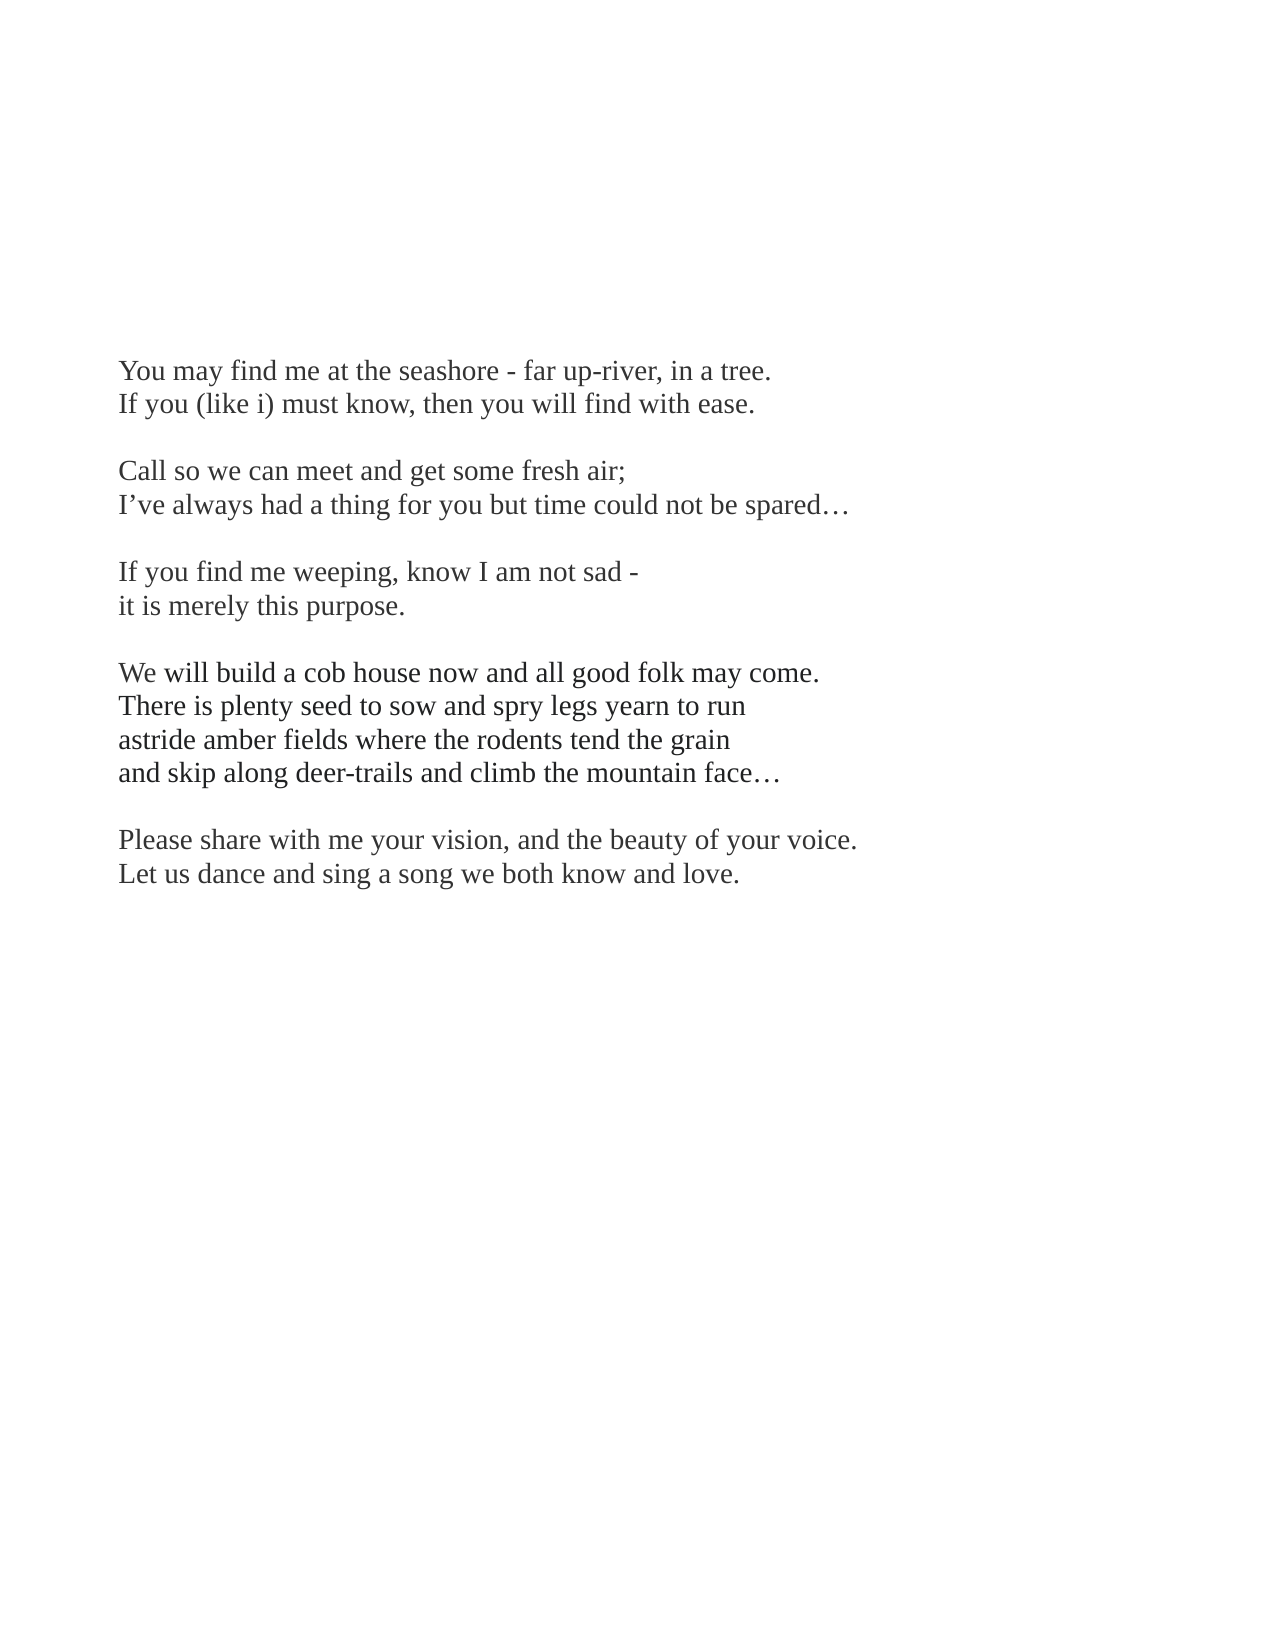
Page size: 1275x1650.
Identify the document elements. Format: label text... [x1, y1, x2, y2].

text You may find me at the seashore - far up-river, in a tree. If you (like i) must know, then you will find with ease. Call so we can meet and get some fresh air; I’ve always had a thing for you but time could not be spared… If you find me weeping, know I am not sad - it is merely this purpose. We will build a cob house now and all good folk may come. There is plenty seed to sow and spry legs yearn to run astride amber fields where the rodents tend the grain and skip along deer-trails and climb the mountain face… Please share with me your vision, and the beauty of your voice. Let us dance and sing a song we both know and love. [118, 118, 1157, 1052]
